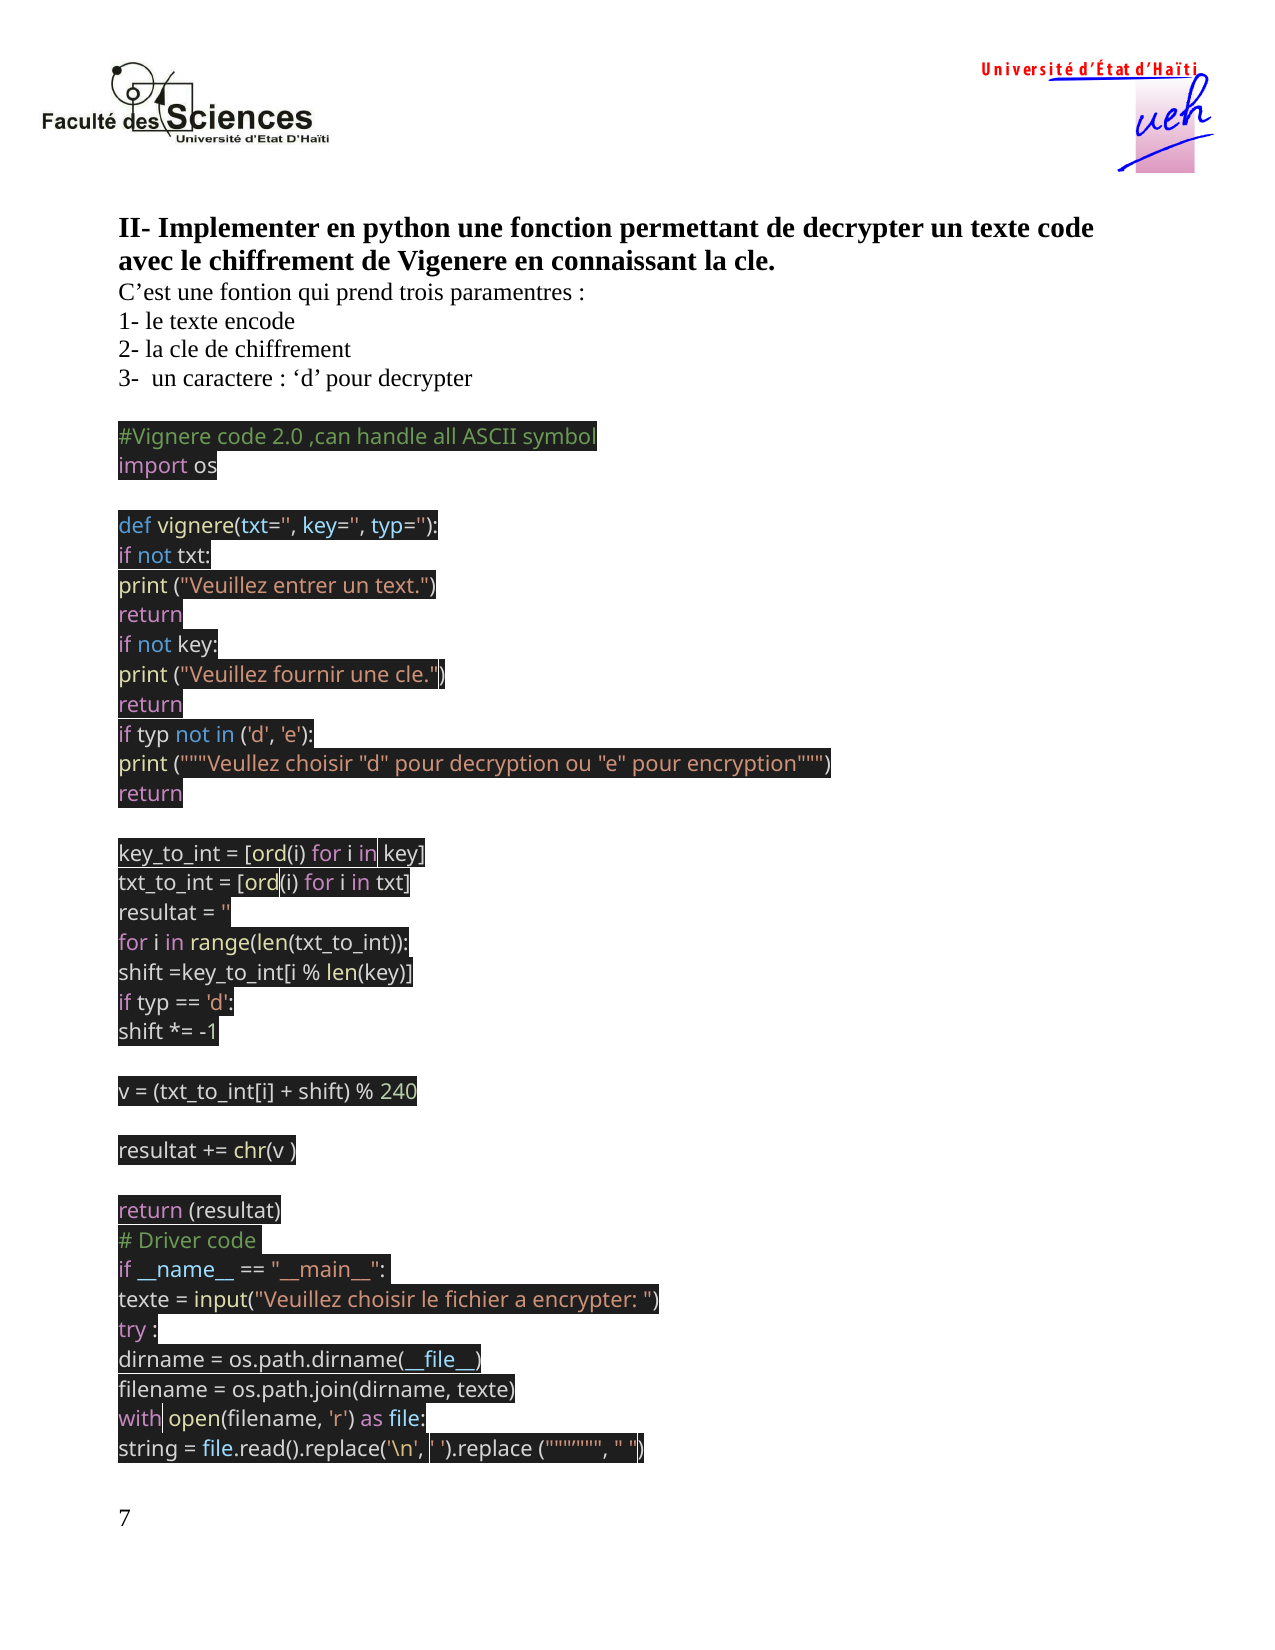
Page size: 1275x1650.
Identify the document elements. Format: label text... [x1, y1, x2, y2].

picture [35, 44, 337, 164]
text filename = os.path.join(dirname, texte) [118, 1373, 1157, 1403]
text texte = input("Veuillez choisir le fichier a encrypter: ") [118, 1284, 1157, 1314]
text v = (txt_to_int[i] + shift) % 240 [118, 1076, 1157, 1106]
text try : [118, 1314, 1157, 1344]
text txt_to_int = [ord(i) for i in txt] [118, 867, 1157, 897]
text def vignere(txt='', key='', typ=''): [118, 510, 1157, 540]
text 1- le texte encode [118, 306, 1157, 334]
text #Vignere code 2.0 ,can handle all ASCII symbol [118, 421, 1157, 451]
text if not key: [118, 629, 1157, 659]
text if not txt: [118, 540, 1157, 569]
text shift *= -1 [118, 1016, 1157, 1046]
text for i in range(len(txt_to_int)): [118, 927, 1157, 957]
text C’est une fontion qui prend trois paramentres : [118, 277, 1157, 306]
text # Driver code [118, 1224, 1157, 1254]
text 3- un caractere : ‘d’ pour decrypter [118, 363, 1157, 392]
text return (resultat) [118, 1195, 1157, 1224]
text print ("Veuillez fournir une cle.") [118, 659, 1157, 689]
text if typ not in ('d', 'e'): [118, 718, 1157, 748]
text 2- la cle de chiffrement [118, 334, 1157, 363]
text return [118, 689, 1157, 718]
text resultat += chr(v ) [118, 1135, 1157, 1165]
text with open(filename, 'r') as file: [118, 1403, 1157, 1433]
picture [981, 59, 1216, 174]
text return [118, 778, 1157, 808]
text return [118, 599, 1157, 629]
text import os [118, 451, 1157, 480]
text if typ == 'd': [118, 987, 1157, 1016]
text shift =key_to_int[i % len(key)] [118, 957, 1157, 987]
text resultat = '' [118, 897, 1157, 927]
text print ("Veuillez entrer un text.") [118, 569, 1157, 599]
text string = file.read().replace('\n', ' ').replace ("""’""", " ") [118, 1433, 1157, 1463]
text key_to_int = [ord(i) for i in key] [118, 838, 1157, 867]
text II- Implementer en python une fonction permettant de decrypter un texte code avec le chiffrement de Vigenere en connaissant la cle. [118, 210, 1157, 277]
text dirname = os.path.dirname(__file__) [118, 1344, 1157, 1373]
text print ("""Veullez choisir "d" pour decryption ou "e" pour encryption""") [118, 748, 1157, 778]
text if __name__ == "__main__": [118, 1254, 1157, 1284]
